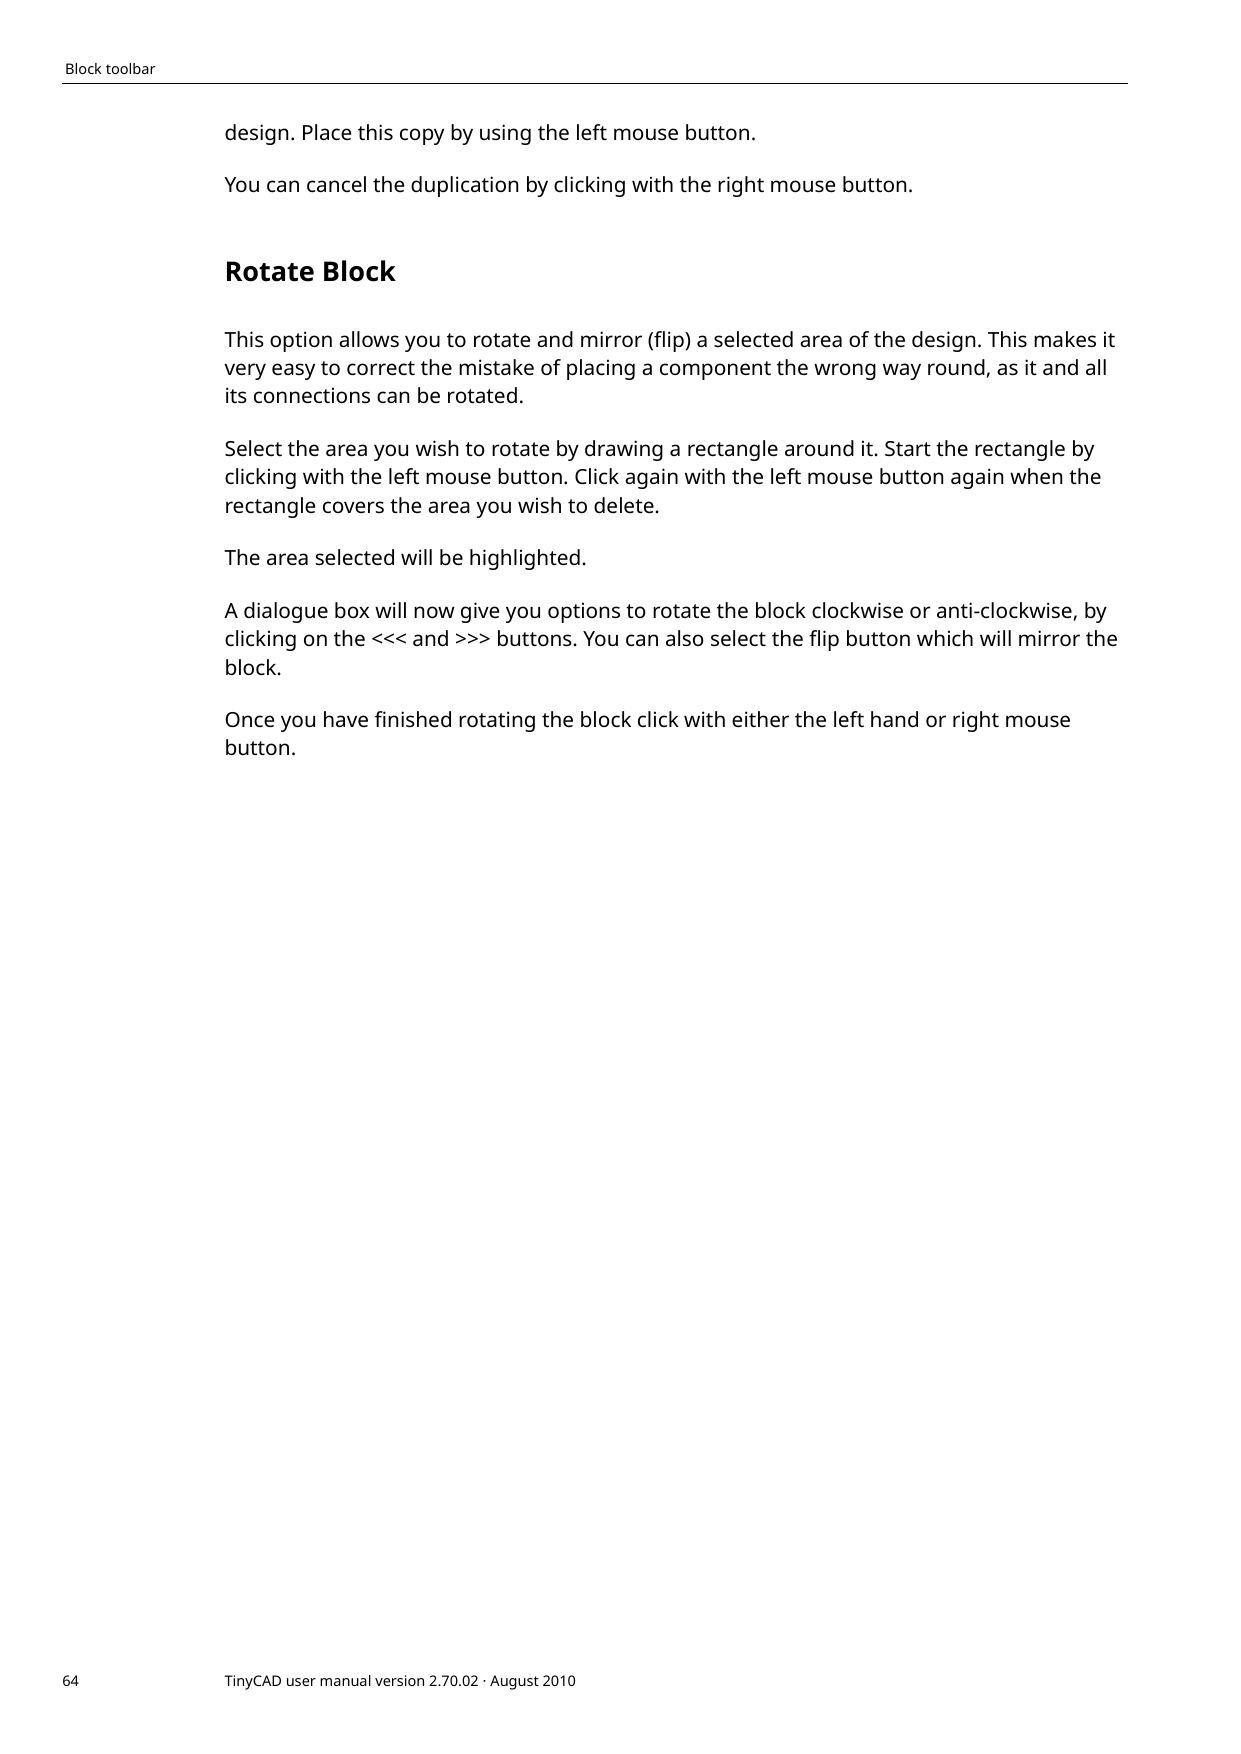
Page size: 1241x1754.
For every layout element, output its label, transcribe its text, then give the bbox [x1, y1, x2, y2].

text This option allows you to rotate and mirror (flip) a selected area of the design. This makes it very easy to correct the mistake of placing a component the wrong way round, as it and all its connections can be rotated. [224, 325, 1128, 410]
text design. Place this copy by using the left mouse button. [224, 118, 1128, 147]
text Once you have finished rotating the block click with either the left hand or right mouse button. [224, 705, 1128, 762]
text A dialogue box will now give you options to rotate the block clockwise or anti-clockwise, by clicking on the <<< and >>> buttons. You can also select the flip button which will mirror the block. [224, 596, 1128, 681]
text You can cancel the duplication by clicking with the right mouse button. [224, 171, 1128, 199]
text The area selected will be highlighted. [224, 543, 1128, 572]
subtitle Rotate Block [224, 252, 1128, 289]
text Select the area you wish to rotate by drawing a rectangle around it. Start the rectangle by clicking with the left mouse button. Click again with the left mouse button again when the rectangle covers the area you wish to delete. [224, 434, 1128, 519]
